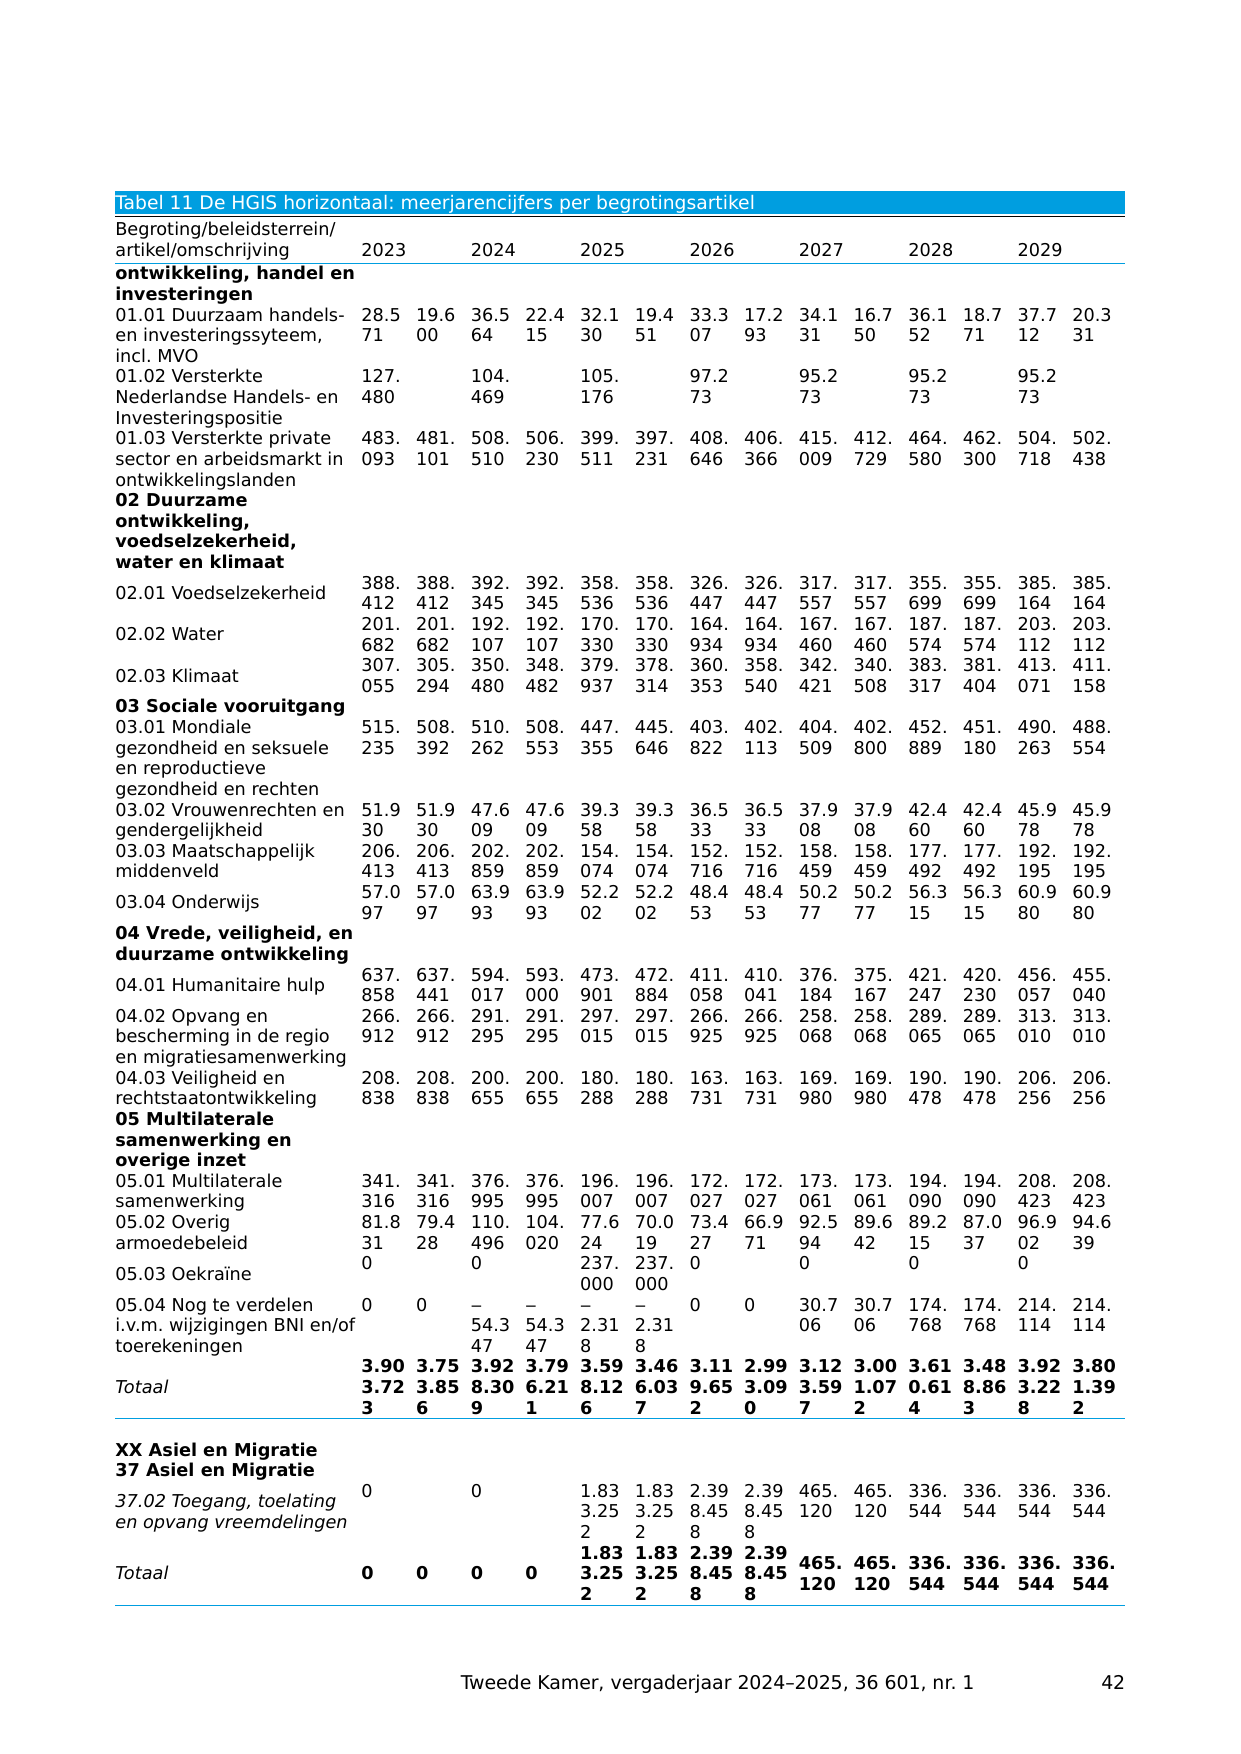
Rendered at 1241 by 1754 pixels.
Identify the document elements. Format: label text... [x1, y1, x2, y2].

table_cell [522, 366, 577, 428]
table_cell 110.496 [468, 1212, 522, 1253]
table_cell 201.682 [413, 614, 468, 655]
table_cell [1069, 1419, 1125, 1439]
table_cell [522, 923, 577, 964]
table_cell 73.427 [686, 1212, 741, 1253]
table_cell 152.716 [741, 841, 796, 882]
table_cell 01.02 Versterkte Nederlandse Handels- en Investeringspositie [115, 366, 358, 428]
table_cell 336.544 [1069, 1481, 1125, 1543]
table_cell [741, 923, 796, 964]
table_cell 3.001.072 [850, 1356, 905, 1418]
table_cell [1015, 490, 1069, 573]
table_cell [577, 490, 632, 573]
table_cell 3.488.863 [960, 1356, 1014, 1418]
table_cell 3.466.037 [632, 1356, 686, 1418]
table_cell 237.000 [577, 1253, 632, 1294]
table_cell 0 [686, 1253, 741, 1294]
table_cell 421.247 [905, 965, 960, 1006]
table_cell [522, 1440, 577, 1460]
table_cell 0 [468, 1481, 522, 1543]
table_cell 17.293 [741, 305, 796, 366]
table_cell 164.934 [741, 614, 796, 655]
table_cell 266.925 [686, 1006, 741, 1068]
table_cell [960, 923, 1014, 964]
table_cell 208.838 [413, 1068, 468, 1109]
table_cell 376.995 [522, 1171, 577, 1212]
table_cell [686, 1109, 741, 1171]
table_cell [522, 1419, 577, 1439]
table_cell 0 [358, 1543, 413, 1604]
table_cell 336.544 [905, 1543, 960, 1604]
table_cell [905, 264, 960, 304]
table_cell 483.093 [358, 428, 413, 490]
table_cell [796, 1606, 850, 1626]
table_cell 196.007 [632, 1171, 686, 1212]
table_cell 1.833.252 [577, 1481, 632, 1543]
table_cell 36.564 [468, 305, 522, 366]
table_cell [468, 1460, 522, 1481]
table_cell [413, 923, 468, 964]
table_cell [577, 1606, 632, 1626]
table_cell [686, 696, 741, 717]
table_cell [522, 264, 577, 304]
table_cell 45.978 [1015, 800, 1069, 841]
table_cell ‒ 54.347 [522, 1295, 577, 1356]
table_cell [850, 1419, 905, 1439]
table_cell 200.655 [522, 1068, 577, 1109]
table_cell 3.928.309 [468, 1356, 522, 1418]
table_cell 52.202 [632, 882, 686, 923]
table_cell 187.574 [960, 614, 1014, 655]
table_cell [1069, 264, 1125, 304]
table_cell 177.492 [905, 841, 960, 882]
table_cell 04.01 Humanitaire hulp [115, 965, 358, 1006]
table_cell 399.511 [577, 428, 632, 490]
table_cell 02.02 Water [115, 614, 358, 655]
table_cell [632, 1606, 686, 1626]
table_cell 163.731 [686, 1068, 741, 1109]
table_cell 3.903.723 [358, 1356, 413, 1418]
table_cell [850, 1460, 905, 1481]
table_cell [1069, 1460, 1125, 1481]
table_cell 402.800 [850, 717, 905, 799]
table_cell [1069, 490, 1125, 573]
table_cell 104.020 [522, 1212, 577, 1253]
table_cell 2024 [468, 217, 522, 263]
table_cell 317.557 [850, 573, 905, 614]
table_cell [960, 1419, 1014, 1439]
table_cell [358, 1440, 413, 1460]
table_cell [632, 264, 686, 304]
table_cell 196.007 [577, 1171, 632, 1212]
table_cell 152.716 [686, 841, 741, 882]
table_cell [577, 923, 632, 964]
table_cell [850, 1606, 905, 1626]
table_cell 158.459 [796, 841, 850, 882]
table_cell 504.718 [1015, 428, 1069, 490]
table_cell [741, 696, 796, 717]
table_cell 593.000 [522, 965, 577, 1006]
table_cell 47.609 [522, 800, 577, 841]
table_cell 3.753.856 [413, 1356, 468, 1418]
table_cell [413, 217, 468, 263]
table_cell [632, 490, 686, 573]
table_cell [413, 1460, 468, 1481]
table_cell [960, 366, 1014, 428]
table_cell 167.460 [850, 614, 905, 655]
table_cell 402.113 [741, 717, 796, 799]
table_cell [577, 696, 632, 717]
table_cell 336.544 [960, 1543, 1014, 1604]
table_cell 200.655 [468, 1068, 522, 1109]
table_cell [468, 923, 522, 964]
table_cell [522, 490, 577, 573]
table_cell 360.353 [686, 655, 741, 696]
table_cell [850, 217, 905, 263]
table_cell 95.273 [796, 366, 850, 428]
table_cell 2.993.090 [741, 1356, 796, 1418]
table_cell 04.03 Veiligheid en rechtstaatontwikkeling [115, 1068, 358, 1109]
table_cell 87.037 [960, 1212, 1014, 1253]
table_cell 0 [741, 1295, 796, 1356]
table_cell 0 [905, 1253, 960, 1294]
table_cell 456.057 [1015, 965, 1069, 1006]
table_cell [413, 366, 468, 428]
table_cell 2029 [1015, 217, 1125, 263]
table_cell 0 [358, 1253, 413, 1294]
table_cell 1.833.252 [632, 1543, 686, 1604]
table_cell [115, 1419, 358, 1439]
table_cell 60.980 [1015, 882, 1069, 923]
table_cell [796, 696, 850, 717]
table_cell 16.750 [850, 305, 905, 366]
table_cell 174.768 [905, 1295, 960, 1356]
table_cell 2.398.458 [741, 1481, 796, 1543]
table_cell 39.358 [577, 800, 632, 841]
table_cell [741, 1419, 796, 1439]
table_cell 358.540 [741, 655, 796, 696]
table_cell [850, 490, 905, 573]
table_cell 2.398.458 [686, 1481, 741, 1543]
table_cell 408.646 [686, 428, 741, 490]
table_cell [468, 264, 522, 304]
table_cell 206.256 [1069, 1068, 1125, 1109]
table_cell [960, 490, 1014, 573]
table_cell [1069, 923, 1125, 964]
table_cell [468, 1109, 522, 1171]
table_cell [632, 217, 686, 263]
table_cell [115, 1606, 358, 1626]
table_cell 506.230 [522, 428, 577, 490]
table_cell 464.580 [905, 428, 960, 490]
table_cell 95.273 [1015, 366, 1069, 428]
table_cell [741, 217, 796, 263]
table_cell 05.03 Oekraïne [115, 1253, 358, 1294]
table_cell 412.729 [850, 428, 905, 490]
table_cell 214.114 [1015, 1295, 1069, 1356]
table_cell [1069, 696, 1125, 717]
table_cell 490.263 [1015, 717, 1069, 799]
table_cell 637.441 [413, 965, 468, 1006]
table_cell 167.460 [796, 614, 850, 655]
table_cell 03.02 Vrouwenrechten en gendergelijkheid [115, 800, 358, 841]
table_cell [686, 1606, 741, 1626]
table_cell [960, 1460, 1014, 1481]
table_cell 22.415 [522, 305, 577, 366]
table_cell [850, 366, 905, 428]
table_cell 180.288 [577, 1068, 632, 1109]
table_cell [522, 1481, 577, 1543]
table_cell [741, 1606, 796, 1626]
table_cell 297.015 [632, 1006, 686, 1068]
table_cell 36.152 [905, 305, 960, 366]
table_cell [796, 1419, 850, 1439]
table_cell 104.469 [468, 366, 522, 428]
table_cell 163.731 [741, 1068, 796, 1109]
table_cell [413, 1253, 468, 1294]
table_cell 392.345 [522, 573, 577, 614]
table_cell 488.554 [1069, 717, 1125, 799]
table_cell 2025 [577, 217, 632, 263]
table_cell 89.642 [850, 1212, 905, 1253]
table_cell 326.447 [686, 573, 741, 614]
table_cell 56.315 [960, 882, 1014, 923]
table_cell 79.428 [413, 1212, 468, 1253]
table_cell 57.097 [413, 882, 468, 923]
table_cell 375.167 [850, 965, 905, 1006]
table_cell 0 [413, 1543, 468, 1604]
table_cell 307.055 [358, 655, 413, 696]
table_cell 462.300 [960, 428, 1014, 490]
table_cell [1069, 1253, 1125, 1294]
table_cell 94.639 [1069, 1212, 1125, 1253]
table_cell 37.02 Toegang, toelating en opvang vreemdelingen [115, 1481, 358, 1543]
table_cell [413, 490, 468, 573]
table_cell 42.460 [960, 800, 1014, 841]
table_cell [413, 1481, 468, 1543]
table_cell 358.536 [577, 573, 632, 614]
table_cell 92.594 [796, 1212, 850, 1253]
table_cell 52.202 [577, 882, 632, 923]
table_cell [413, 696, 468, 717]
table_cell 56.315 [905, 882, 960, 923]
table_cell 192.107 [468, 614, 522, 655]
table_cell 3.801.392 [1069, 1356, 1125, 1418]
table_cell [960, 1109, 1014, 1171]
table_cell 173.061 [850, 1171, 905, 1212]
table_cell [522, 1460, 577, 1481]
table_cell 291.295 [522, 1006, 577, 1068]
table_cell 388.412 [413, 573, 468, 614]
table_cell 415.009 [796, 428, 850, 490]
table_cell 336.544 [905, 1481, 960, 1543]
table_cell 502.438 [1069, 428, 1125, 490]
table_cell 89.215 [905, 1212, 960, 1253]
table_cell [1015, 923, 1069, 964]
table_cell 379.937 [577, 655, 632, 696]
table_cell 192.107 [522, 614, 577, 655]
table_cell 208.423 [1015, 1171, 1069, 1212]
table_cell 297.015 [577, 1006, 632, 1068]
table_cell 1.833.252 [632, 1481, 686, 1543]
table_cell 34.131 [796, 305, 850, 366]
table_cell [1069, 1440, 1125, 1460]
table_cell [741, 1253, 796, 1294]
table_cell 02.03 Klimaat [115, 655, 358, 696]
table_cell 03.04 Onderwijs [115, 882, 358, 923]
table_cell 317.557 [796, 573, 850, 614]
table_cell 180.288 [632, 1068, 686, 1109]
table_cell [796, 1109, 850, 1171]
table_cell 472.884 [632, 965, 686, 1006]
table_cell 51.930 [413, 800, 468, 841]
table_cell 39.358 [632, 800, 686, 841]
table_cell 411.158 [1069, 655, 1125, 696]
table_cell 03.03 Maatschappelijk middenveld [115, 841, 358, 882]
table_cell 95.273 [905, 366, 960, 428]
table_cell 02 Duurzame ontwikkeling, voedselzekerheid, water en klimaat [115, 490, 358, 573]
table_cell [632, 1419, 686, 1439]
table_cell [905, 696, 960, 717]
table_cell [632, 1109, 686, 1171]
table_cell [1015, 1460, 1069, 1481]
table_cell 05.04 Nog te verdelen i.v.m. wijzigingen BNI en/of toerekeningen [115, 1295, 358, 1356]
table_cell 258.068 [850, 1006, 905, 1068]
table_cell [358, 1419, 413, 1439]
table_cell 201.682 [358, 614, 413, 655]
table_cell [522, 1606, 577, 1626]
table_cell [632, 1440, 686, 1460]
table_cell [686, 490, 741, 573]
table_cell 350.480 [468, 655, 522, 696]
table_cell [686, 1440, 741, 1460]
table_cell 0 [468, 1253, 522, 1294]
table_cell 05 Multilaterale samenwerking en overige inzet [115, 1109, 358, 1171]
table_cell [632, 923, 686, 964]
table_cell 206.413 [358, 841, 413, 882]
table_cell 30.706 [796, 1295, 850, 1356]
table_cell [741, 1440, 796, 1460]
table_cell 465.120 [796, 1481, 850, 1543]
table_cell 376.995 [468, 1171, 522, 1212]
table_cell 1.833.252 [577, 1543, 632, 1604]
table_cell [905, 1419, 960, 1439]
table_cell [468, 1440, 522, 1460]
table_cell 42.460 [905, 800, 960, 841]
table_cell 381.404 [960, 655, 1014, 696]
table_cell [413, 1606, 468, 1626]
table_cell 208.838 [358, 1068, 413, 1109]
table_cell [686, 1419, 741, 1439]
table_cell 96.902 [1015, 1212, 1069, 1253]
table_cell [358, 1460, 413, 1481]
table_cell 192.195 [1069, 841, 1125, 882]
table_cell 97.273 [686, 366, 741, 428]
table_cell 342.421 [796, 655, 850, 696]
table_cell 190.478 [905, 1068, 960, 1109]
table_cell 206.256 [1015, 1068, 1069, 1109]
table_cell 170.330 [632, 614, 686, 655]
table_cell 36.533 [686, 800, 741, 841]
table_cell [522, 1253, 577, 1294]
table_cell 340.508 [850, 655, 905, 696]
table_cell [358, 1606, 413, 1626]
table_cell 289.065 [905, 1006, 960, 1068]
table_cell 406.366 [741, 428, 796, 490]
table_cell 447.355 [577, 717, 632, 799]
table_cell 60.980 [1069, 882, 1125, 923]
table_cell [1069, 366, 1125, 428]
table_cell 404.509 [796, 717, 850, 799]
table_cell 32.130 [577, 305, 632, 366]
table_cell Begroting/beleidsterrein/artikel/omschrijving [115, 217, 358, 263]
table_cell 0 [358, 1295, 413, 1356]
table_cell 481.101 [413, 428, 468, 490]
table_cell 473.901 [577, 965, 632, 1006]
table_cell [358, 1109, 413, 1171]
table_cell 33.307 [686, 305, 741, 366]
table_cell [577, 264, 632, 304]
table_cell 237.000 [632, 1253, 686, 1294]
table_cell [413, 1109, 468, 1171]
table_cell [1015, 1440, 1069, 1460]
table_cell [796, 1440, 850, 1460]
table_cell 3.796.211 [522, 1356, 577, 1418]
table_cell 81.831 [358, 1212, 413, 1253]
table_cell 508.392 [413, 717, 468, 799]
table_cell 313.010 [1069, 1006, 1125, 1068]
table_cell Totaal [115, 1356, 358, 1418]
table_cell 2023 [358, 217, 413, 263]
table_cell [522, 696, 577, 717]
table_cell 63.993 [468, 882, 522, 923]
table_cell [358, 696, 413, 717]
table_cell 452.889 [905, 717, 960, 799]
table_cell [468, 1606, 522, 1626]
table_cell 289.065 [960, 1006, 1014, 1068]
table_cell 66.971 [741, 1212, 796, 1253]
table_cell 194.090 [905, 1171, 960, 1212]
table_cell 20.331 [1069, 305, 1125, 366]
table_cell 266.912 [413, 1006, 468, 1068]
table_cell 02.01 Voedselzekerheid [115, 573, 358, 614]
table_cell [577, 1419, 632, 1439]
table_cell Totaal [115, 1543, 358, 1604]
table_cell 172.027 [741, 1171, 796, 1212]
table_cell 37.908 [796, 800, 850, 841]
table_cell [796, 490, 850, 573]
table_cell 385.164 [1015, 573, 1069, 614]
table_cell ‒ 54.347 [468, 1295, 522, 1356]
table_cell 388.412 [358, 573, 413, 614]
table_cell [850, 1109, 905, 1171]
table_cell 63.993 [522, 882, 577, 923]
table_cell 0 [413, 1295, 468, 1356]
table_cell ontwikkeling, handel en investeringen [115, 264, 358, 304]
table_cell [1015, 1109, 1069, 1171]
table_cell 04.02 Opvang en bescherming in de regio en migratiesamenwerking [115, 1006, 358, 1068]
table_cell 177.492 [960, 841, 1014, 882]
table_cell 169.980 [850, 1068, 905, 1109]
table_cell 174.768 [960, 1295, 1014, 1356]
table_cell 173.061 [796, 1171, 850, 1212]
table_cell [741, 366, 796, 428]
table_cell 164.934 [686, 614, 741, 655]
table_cell 37.908 [850, 800, 905, 841]
table_cell 158.459 [850, 841, 905, 882]
table_cell 48.453 [686, 882, 741, 923]
table_cell [577, 1440, 632, 1460]
table_cell 50.277 [850, 882, 905, 923]
table_cell 3.610.614 [905, 1356, 960, 1418]
table_cell [741, 1460, 796, 1481]
table_cell ‒ 2.318 [577, 1295, 632, 1356]
table_cell [1015, 696, 1069, 717]
table_cell 594.017 [468, 965, 522, 1006]
table_cell [960, 1606, 1014, 1626]
table_cell [632, 1460, 686, 1481]
table_cell 18.771 [960, 305, 1014, 366]
table_cell 410.041 [741, 965, 796, 1006]
table_cell 154.074 [632, 841, 686, 882]
table_cell [850, 264, 905, 304]
table_cell [686, 1460, 741, 1481]
table_cell 01.01 Duurzaam handels- en investeringssyteem, incl. MVO [115, 305, 358, 366]
table_cell 03 Sociale vooruitgang [115, 696, 358, 717]
table_cell 336.544 [960, 1481, 1014, 1543]
table_cell 2026 [686, 217, 741, 263]
table_cell 154.074 [577, 841, 632, 882]
table_cell 170.330 [577, 614, 632, 655]
table_cell [632, 696, 686, 717]
table_cell 214.114 [1069, 1295, 1125, 1356]
table_cell [741, 1109, 796, 1171]
table_cell [468, 696, 522, 717]
table_cell [358, 923, 413, 964]
table_cell 36.533 [741, 800, 796, 841]
table_cell [413, 264, 468, 304]
table_cell 266.912 [358, 1006, 413, 1068]
table_cell [905, 1460, 960, 1481]
table_cell 47.609 [468, 800, 522, 841]
table_cell [1069, 1606, 1125, 1626]
table_cell 326.447 [741, 573, 796, 614]
table_cell 508.510 [468, 428, 522, 490]
table_cell 77.624 [577, 1212, 632, 1253]
table_cell 57.097 [358, 882, 413, 923]
table_cell 341.316 [358, 1171, 413, 1212]
table_cell 510.262 [468, 717, 522, 799]
table_cell [850, 1440, 905, 1460]
table_cell [686, 923, 741, 964]
table_cell 336.544 [1069, 1543, 1125, 1604]
table_cell 348.482 [522, 655, 577, 696]
table_cell 397.231 [632, 428, 686, 490]
table_cell 385.164 [1069, 573, 1125, 614]
table_cell 37.712 [1015, 305, 1069, 366]
table_cell 206.413 [413, 841, 468, 882]
table_cell 30.706 [850, 1295, 905, 1356]
table_cell 51.930 [358, 800, 413, 841]
table_cell 202.859 [522, 841, 577, 882]
table_cell 70.019 [632, 1212, 686, 1253]
table_cell 336.544 [1015, 1543, 1069, 1604]
table_cell [741, 490, 796, 573]
table_cell [905, 490, 960, 573]
table_cell [632, 366, 686, 428]
table_cell 19.600 [413, 305, 468, 366]
table_cell 127.480 [358, 366, 413, 428]
table_cell 05.01 Multilaterale samenwerking [115, 1171, 358, 1212]
table_cell 0 [522, 1543, 577, 1604]
table_cell 305.294 [413, 655, 468, 696]
table_cell 2028 [905, 217, 1014, 263]
table_cell [468, 1419, 522, 1439]
table_cell 0 [686, 1295, 741, 1356]
table_cell 383.317 [905, 655, 960, 696]
table_cell [960, 1253, 1014, 1294]
table_cell [468, 490, 522, 573]
table_cell 413.071 [1015, 655, 1069, 696]
table_cell [522, 217, 577, 263]
table_cell 190.478 [960, 1068, 1014, 1109]
table_cell [850, 923, 905, 964]
table_cell 19.451 [632, 305, 686, 366]
table_cell [1015, 264, 1069, 304]
table_cell 0 [358, 1481, 413, 1543]
table_cell 420.230 [960, 965, 1014, 1006]
table_cell [905, 1109, 960, 1171]
table_cell 2027 [796, 217, 850, 263]
table_cell 515.235 [358, 717, 413, 799]
table_cell 455.040 [1069, 965, 1125, 1006]
table_cell 0 [468, 1543, 522, 1604]
table_cell 445.646 [632, 717, 686, 799]
table_cell 169.980 [796, 1068, 850, 1109]
table_cell [850, 696, 905, 717]
table_cell 465.120 [850, 1543, 905, 1604]
table_cell [960, 264, 1014, 304]
table_cell 172.027 [686, 1171, 741, 1212]
table_cell [905, 1606, 960, 1626]
table_cell 203.112 [1069, 614, 1125, 655]
table_cell 05.02 Overig armoedebeleid [115, 1212, 358, 1253]
table_cell [686, 264, 741, 304]
table_cell 194.090 [960, 1171, 1014, 1212]
table_cell 508.553 [522, 717, 577, 799]
table_cell 203.112 [1015, 614, 1069, 655]
table_cell 355.699 [905, 573, 960, 614]
table_cell [850, 1253, 905, 1294]
table_cell [577, 1109, 632, 1171]
table_cell 202.859 [468, 841, 522, 882]
table_cell [960, 1440, 1014, 1460]
table_cell 187.574 [905, 614, 960, 655]
table_cell 208.423 [1069, 1171, 1125, 1212]
table_cell [413, 1419, 468, 1439]
table_cell 04 Vrede, veiligheid, en duurzame ontwikkeling [115, 923, 358, 964]
table_cell [905, 1440, 960, 1460]
table_cell 358.536 [632, 573, 686, 614]
table_cell 3.119.652 [686, 1356, 741, 1418]
table_cell 0 [1015, 1253, 1069, 1294]
table_cell [741, 264, 796, 304]
table_cell 192.195 [1015, 841, 1069, 882]
table_cell 50.277 [796, 882, 850, 923]
table_cell [960, 696, 1014, 717]
table_cell [1015, 1606, 1069, 1626]
table_cell [796, 923, 850, 964]
table_cell 258.068 [796, 1006, 850, 1068]
table_cell [796, 1460, 850, 1481]
table_cell 01.03 Versterkte private sector en arbeidsmarkt in ontwikkelingslanden [115, 428, 358, 490]
table_cell 03.01 Mondiale gezondheid en seksuele en reproductieve gezondheid en rechten [115, 717, 358, 799]
table_cell [577, 1460, 632, 1481]
table_cell [1069, 1109, 1125, 1171]
table_cell 411.058 [686, 965, 741, 1006]
table_cell 392.345 [468, 573, 522, 614]
table_cell 3.598.126 [577, 1356, 632, 1418]
table_cell 451.180 [960, 717, 1014, 799]
table_cell 2.398.458 [741, 1543, 796, 1604]
table_cell 45.978 [1069, 800, 1125, 841]
table_cell 465.120 [796, 1543, 850, 1604]
table_cell 355.699 [960, 573, 1014, 614]
table_cell 0 [796, 1253, 850, 1294]
table_cell 378.314 [632, 655, 686, 696]
table_cell 3.123.597 [796, 1356, 850, 1418]
table_cell 376.184 [796, 965, 850, 1006]
table_cell 336.544 [1015, 1481, 1069, 1543]
table_cell 2.398.458 [686, 1543, 741, 1604]
table_cell [796, 264, 850, 304]
table_cell [358, 264, 413, 304]
table_cell 637.858 [358, 965, 413, 1006]
table_cell 266.925 [741, 1006, 796, 1068]
table_cell 48.453 [741, 882, 796, 923]
table_cell 403.822 [686, 717, 741, 799]
table_cell 28.571 [358, 305, 413, 366]
table_cell [522, 1109, 577, 1171]
table_cell [905, 923, 960, 964]
table_cell ‒ 2.318 [632, 1295, 686, 1356]
table_cell [358, 490, 413, 573]
table_cell 291.295 [468, 1006, 522, 1068]
table_cell [413, 1440, 468, 1460]
table_cell 341.316 [413, 1171, 468, 1212]
table_cell [1015, 1419, 1069, 1439]
table_cell 37 Asiel en Migratie [115, 1460, 358, 1481]
table_cell 105.176 [577, 366, 632, 428]
table_cell XX Asiel en Migratie [115, 1440, 358, 1460]
table_cell 313.010 [1015, 1006, 1069, 1068]
table_cell 3.923.228 [1015, 1356, 1069, 1418]
table_cell 465.120 [850, 1481, 905, 1543]
